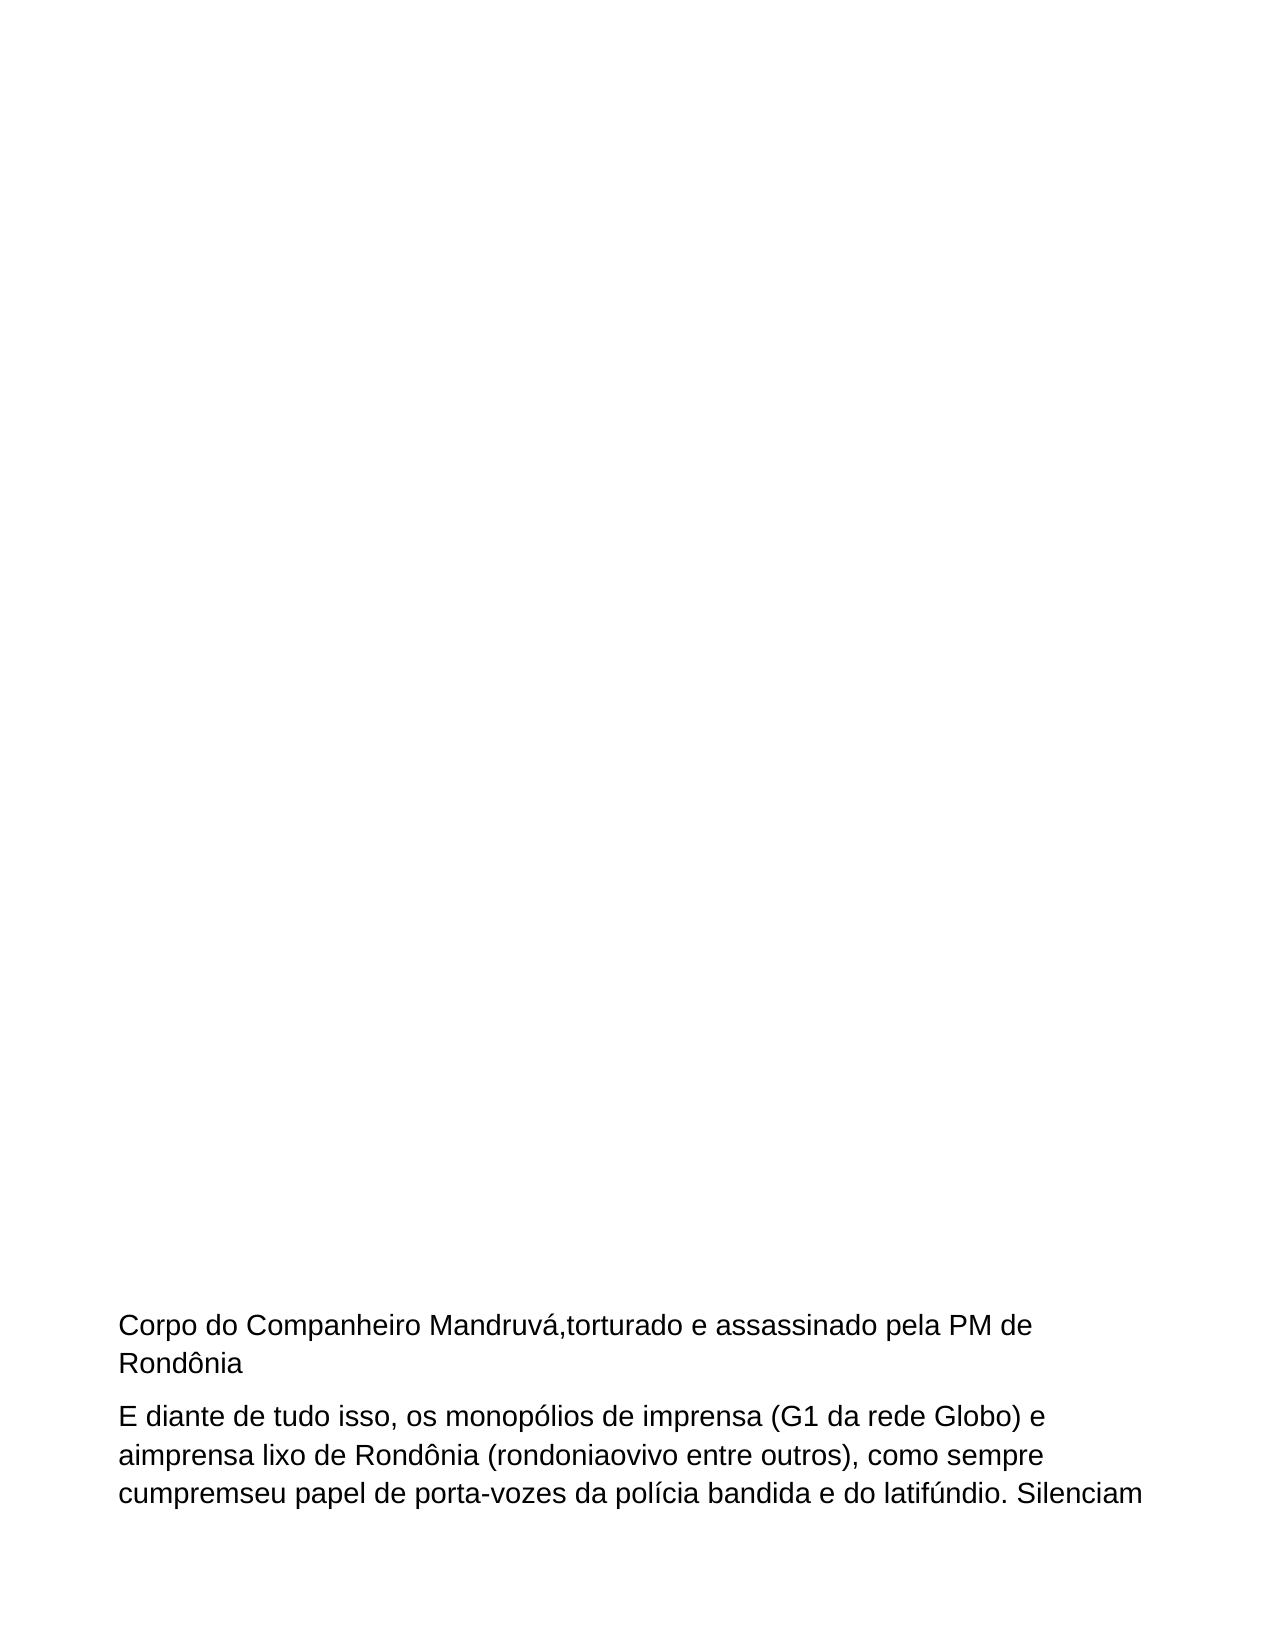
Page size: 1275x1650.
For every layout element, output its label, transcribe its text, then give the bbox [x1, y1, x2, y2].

text E diante de tudo isso, os monopólios de imprensa (G1 da rede Globo) e aimprensa lixo de Rondônia (rondoniaovivo entre outros), como sempre cumpremseu papel de porta-vozes da polícia bandida e do latifúndio. Silenciam [118, 1399, 1157, 1510]
text Corpo do Companheiro Mandruvá,torturado e assassinado pela PM de Rondônia [118, 118, 1157, 1380]
